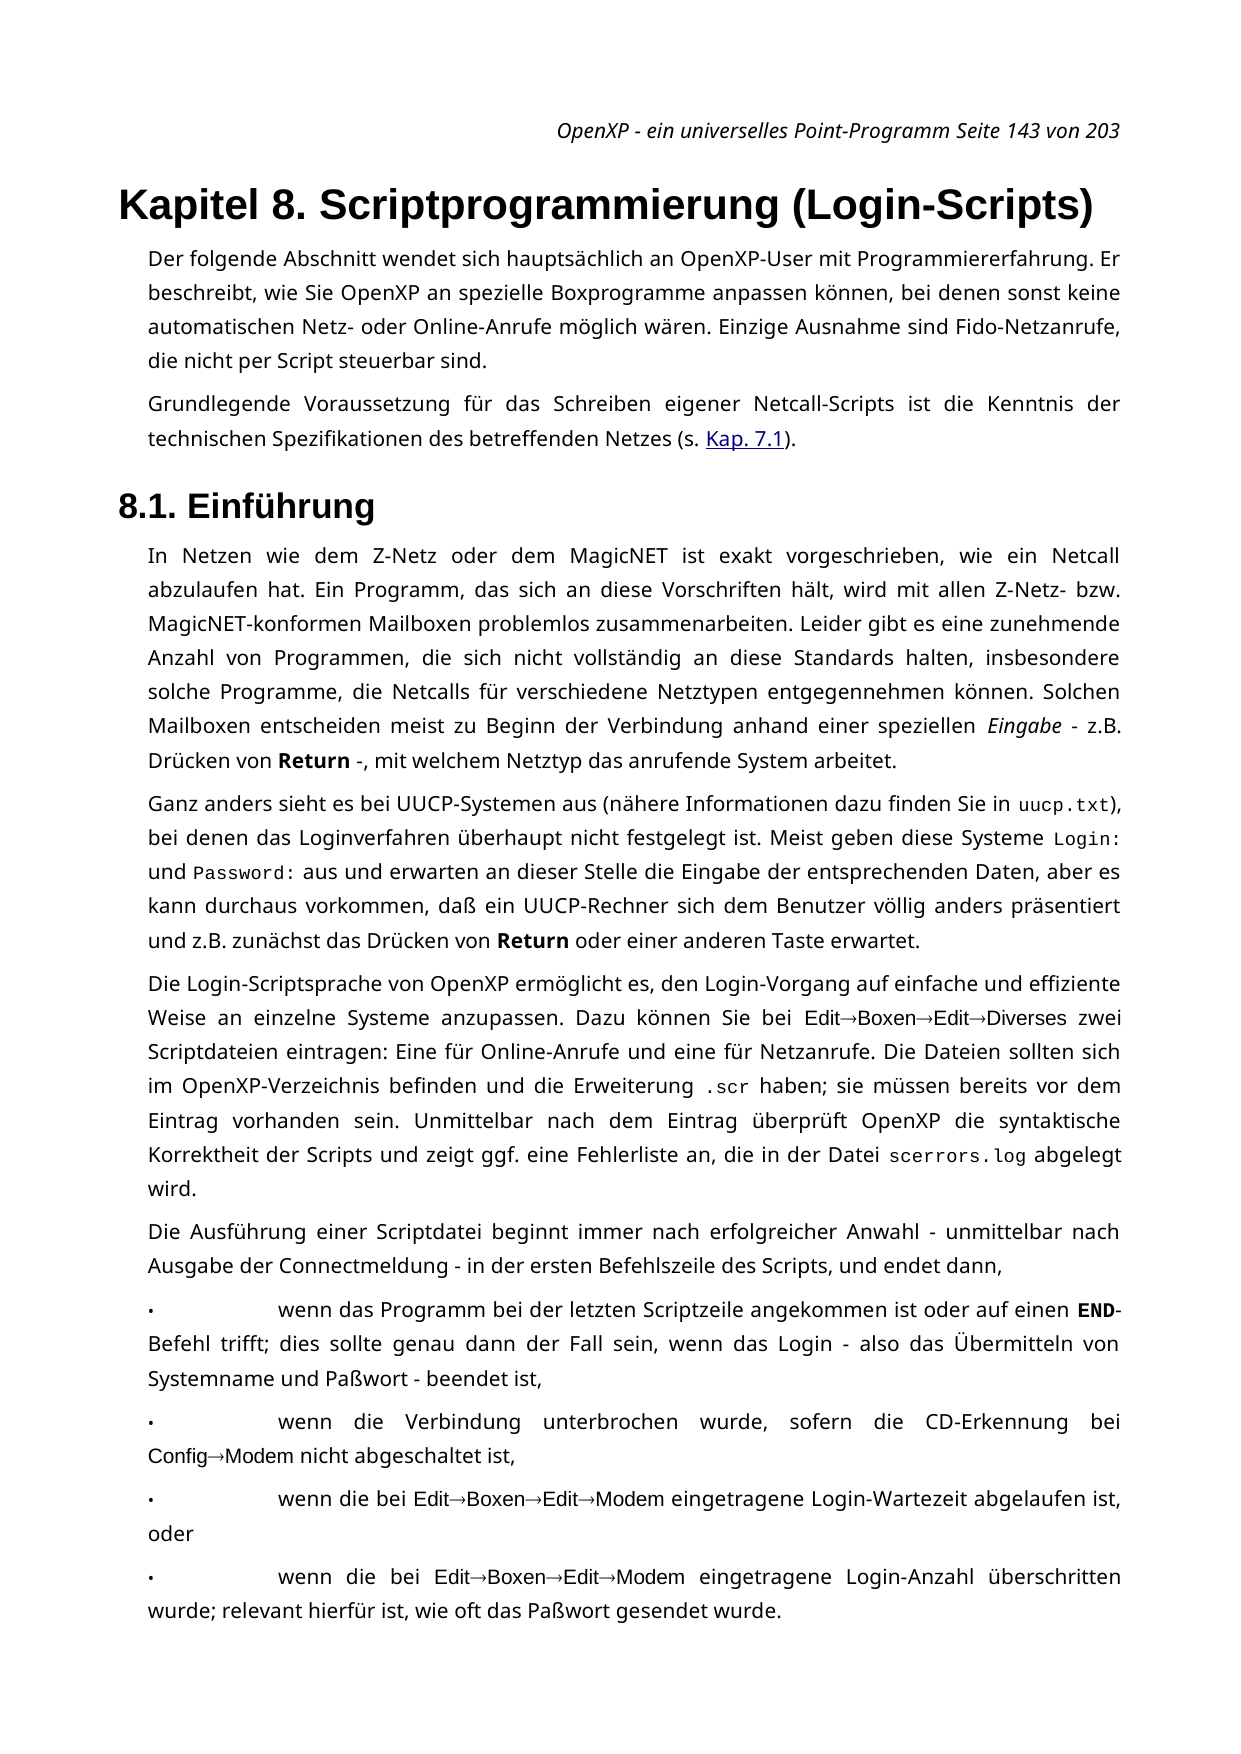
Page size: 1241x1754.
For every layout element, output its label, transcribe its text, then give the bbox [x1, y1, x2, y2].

text • wenn die Verbindung unterbrochen wurde, sofern die CD-Erkennung bei Config®Modem nicht abgeschaltet ist, [148, 1407, 1122, 1469]
text Die Ausführung einer Scriptdatei beginnt immer nach erfolgreicher Anwahl - unmittelbar nach Ausgabe der Connectmeldung - in der ersten Befehlszeile des Scripts, und endet dann, [148, 1217, 1122, 1280]
text • wenn das Programm bei der letzten Scriptzeile angekommen ist oder auf einen END-Befehl trifft; dies sollte genau dann der Fall sein, wenn das Login - also das Übermitteln von Systemname und Paßwort - beendet ist, [148, 1295, 1122, 1392]
text Die Login-Scriptsprache von OpenXP ermöglicht es, den Login-Vorgang auf einfache und effiziente Weise an einzelne Systeme anzupassen. Dazu können Sie bei Edit®Boxen®Edit®Diverses zwei Scriptdateien eintragen: Eine für Online-Anrufe und eine für Netzanrufe. Die Dateien sollten sich im OpenXP-Verzeichnis befinden und die Erweiterung .scr haben; sie müssen bereits vor dem Eintrag vorhanden sein. Unmittelbar nach dem Eintrag überprüft OpenXP die syntaktische Korrektheit der Scripts und zeigt ggf. eine Fehlerliste an, die in der Datei scerrors.log abgelegt wird. [148, 969, 1122, 1202]
text Der folgende Abschnitt wendet sich hauptsächlich an OpenXP-User mit Programmiererfahrung. Er beschreibt, wie Sie OpenXP an spezielle Boxprogramme anpassen können, bei denen sonst keine automatischen Netz- oder Online-Anrufe möglich wären. Einzige Ausnahme sind Fido-Netzanrufe, die nicht per Script steuerbar sind. [148, 243, 1122, 374]
text In Netzen wie dem Z-Netz oder dem MagicNET ist exakt vorgeschrieben, wie ein Netcall abzulaufen hat. Ein Programm, das sich an diese Vorschriften hält, wird mit allen Z-Netz- bzw. MagicNET-konformen Mailboxen problemlos zusammenarbeiten. Leider gibt es eine zunehmende Anzahl von Programmen, die sich nicht vollständig an diese Standards halten, insbesondere solche Programme, die Netcalls für verschiedene Netztypen entgegennehmen können. Solchen Mailboxen entscheiden meist zu Beginn der Verbindung anhand einer speziellen Eingabe - z.B. Drücken von Return -, mit welchem Netztyp das anrufende System arbeitet. [148, 541, 1122, 774]
text Ganz anders sieht es bei UUCP-Systemen aus (nähere Informationen dazu finden Sie in uucp.txt), bei denen das Loginverfahren überhaupt nicht festgelegt ist. Meist geben diese Systeme Login: und Password: aus und erwarten an dieser Stelle die Eingabe der entsprechenden Daten, aber es kann durchaus vorkommen, daß ein UUCP-Rechner sich dem Benutzer völlig anders präsentiert und z.B. zunächst das Drücken von Return oder einer anderen Taste erwartet. [148, 789, 1122, 954]
text Grundlegende Voraussetzung für das Schreiben eigener Netcall-Scripts ist die Kenntnis der technischen Spezifikationen des betreffenden Netzes (s. Kap. 7.1). [148, 389, 1122, 452]
subtitle 8.1. Einführung [118, 479, 1122, 526]
subtitle Kapitel 8. Scriptprogrammierung (Login-Scripts) [118, 173, 1122, 229]
text • wenn die bei Edit®Boxen®Edit®Modem eingetragene Login-Wartezeit abgelaufen ist, oder [148, 1484, 1122, 1547]
text • wenn die bei Edit®Boxen®Edit®Modem eingetragene Login-Anzahl überschritten wurde; relevant hierfür ist, wie oft das Paßwort gesendet wurde. [148, 1562, 1122, 1624]
